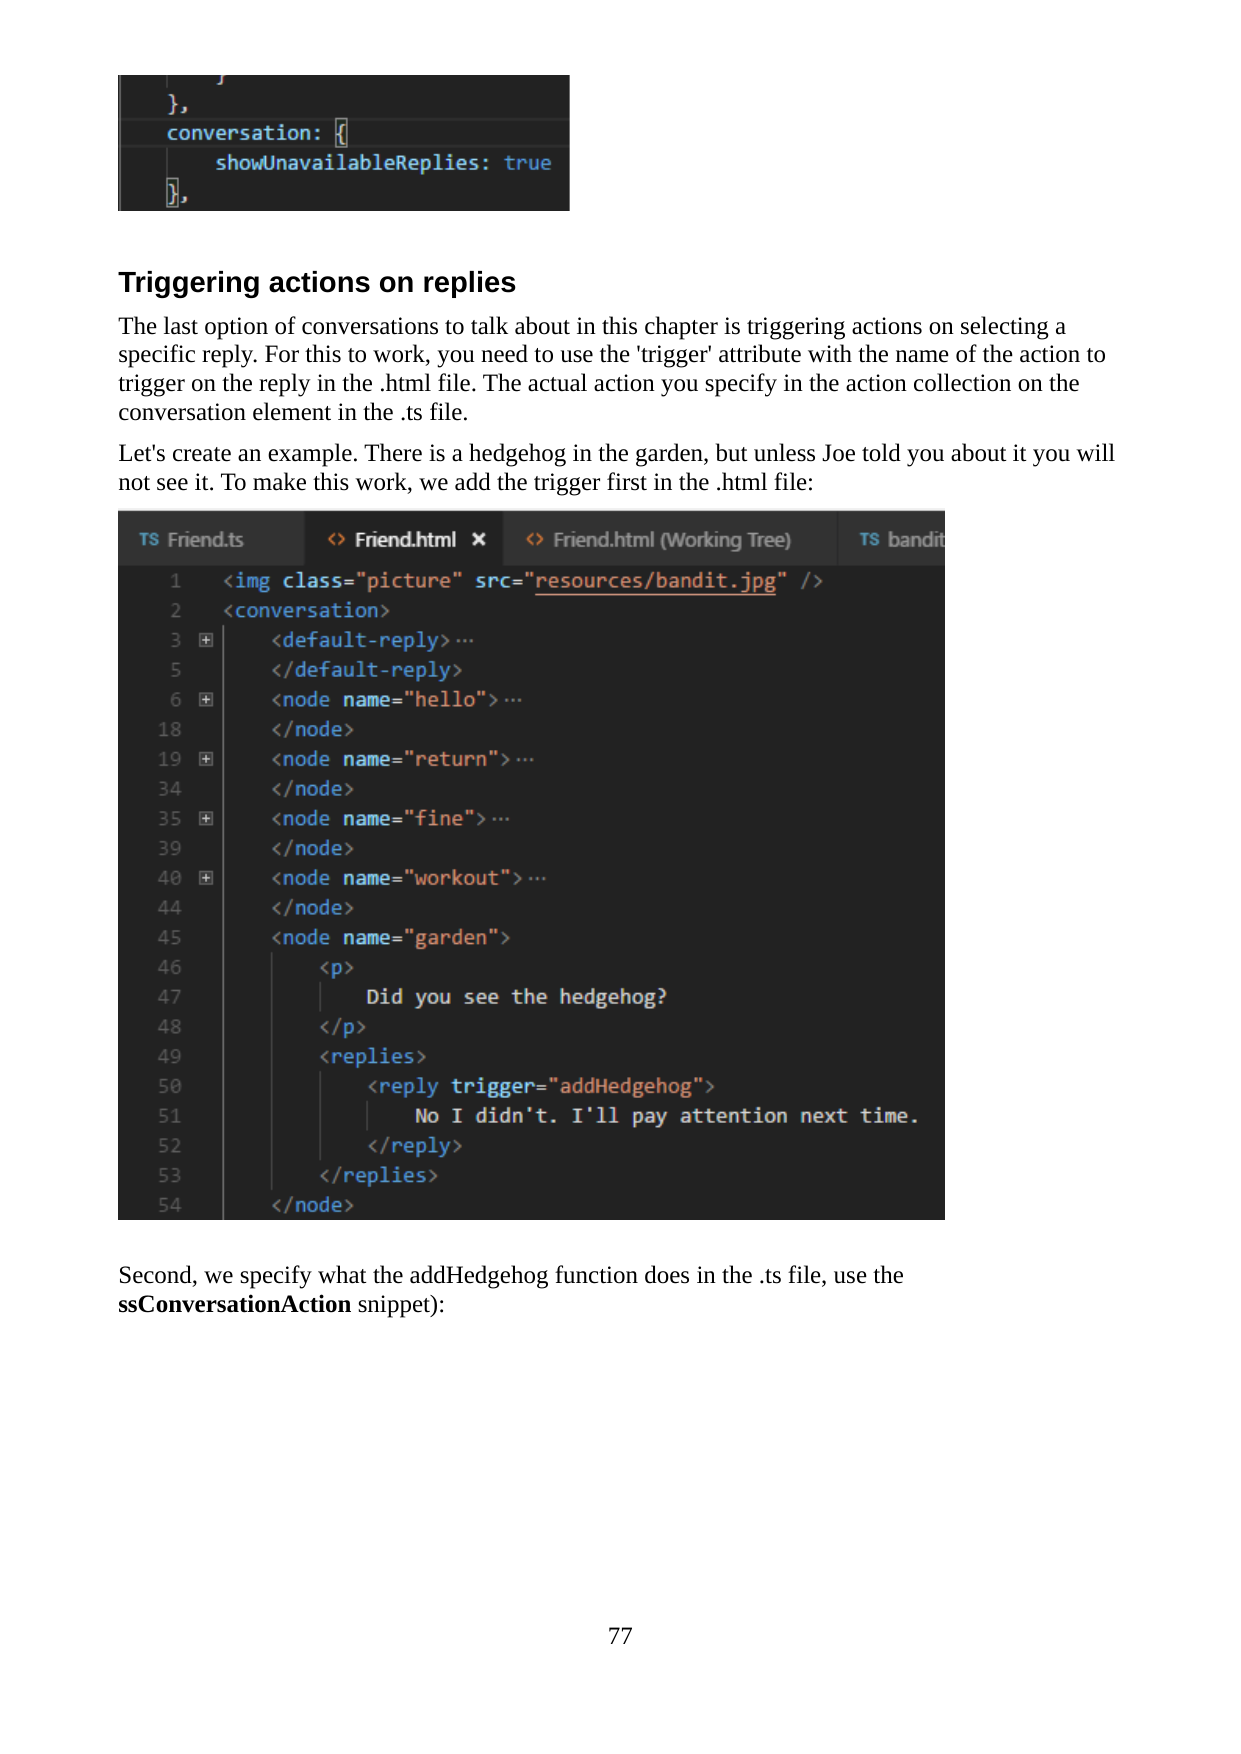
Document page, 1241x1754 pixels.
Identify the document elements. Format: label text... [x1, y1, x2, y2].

subtitle Triggering actions on replies [118, 265, 1122, 298]
text Second, we specify what the addHedgehog function does in the .ts file, use the ssConversationAction snippet): [118, 1261, 1122, 1318]
text The last option of conversations to talk about in this chapter is triggering actions on selecting a specific reply. For this to work, you need to use the 'trigger' attribute with the name of the action to trigger on the reply in the .html file. The actual action you specify in the action collection on the conversation element in the .ts file. [118, 311, 1122, 426]
text Let's create an example. There is a hedgehog in the garden, but unless Joe told you about it you will not see it. To make this work, we add the trigger first in the .html file: [118, 438, 1122, 496]
